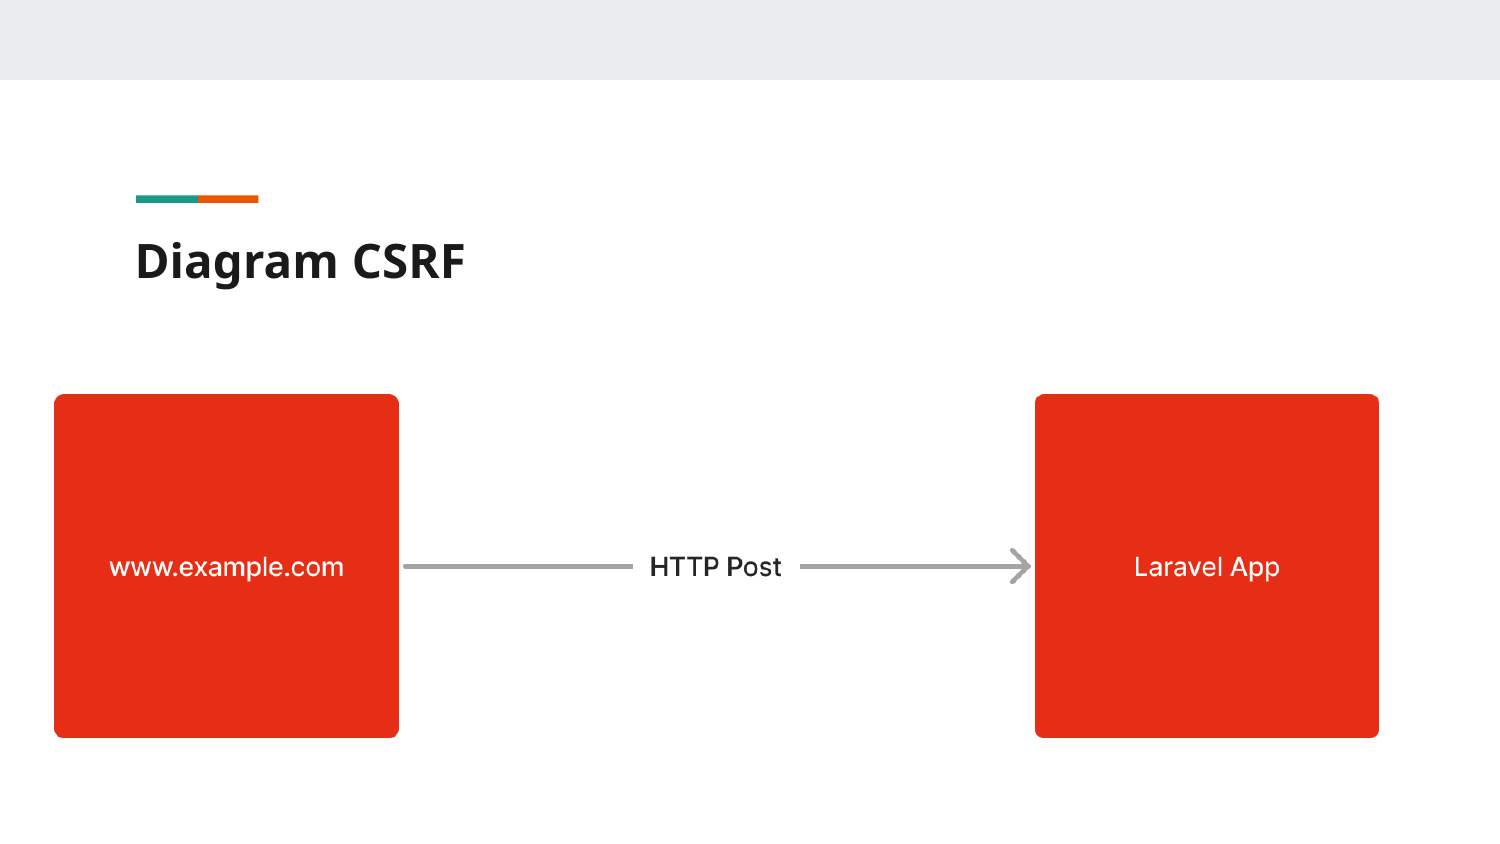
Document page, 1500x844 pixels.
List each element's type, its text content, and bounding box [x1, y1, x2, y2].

title Diagram CSRF [119, 216, 1381, 305]
picture [24, 329, 1407, 819]
